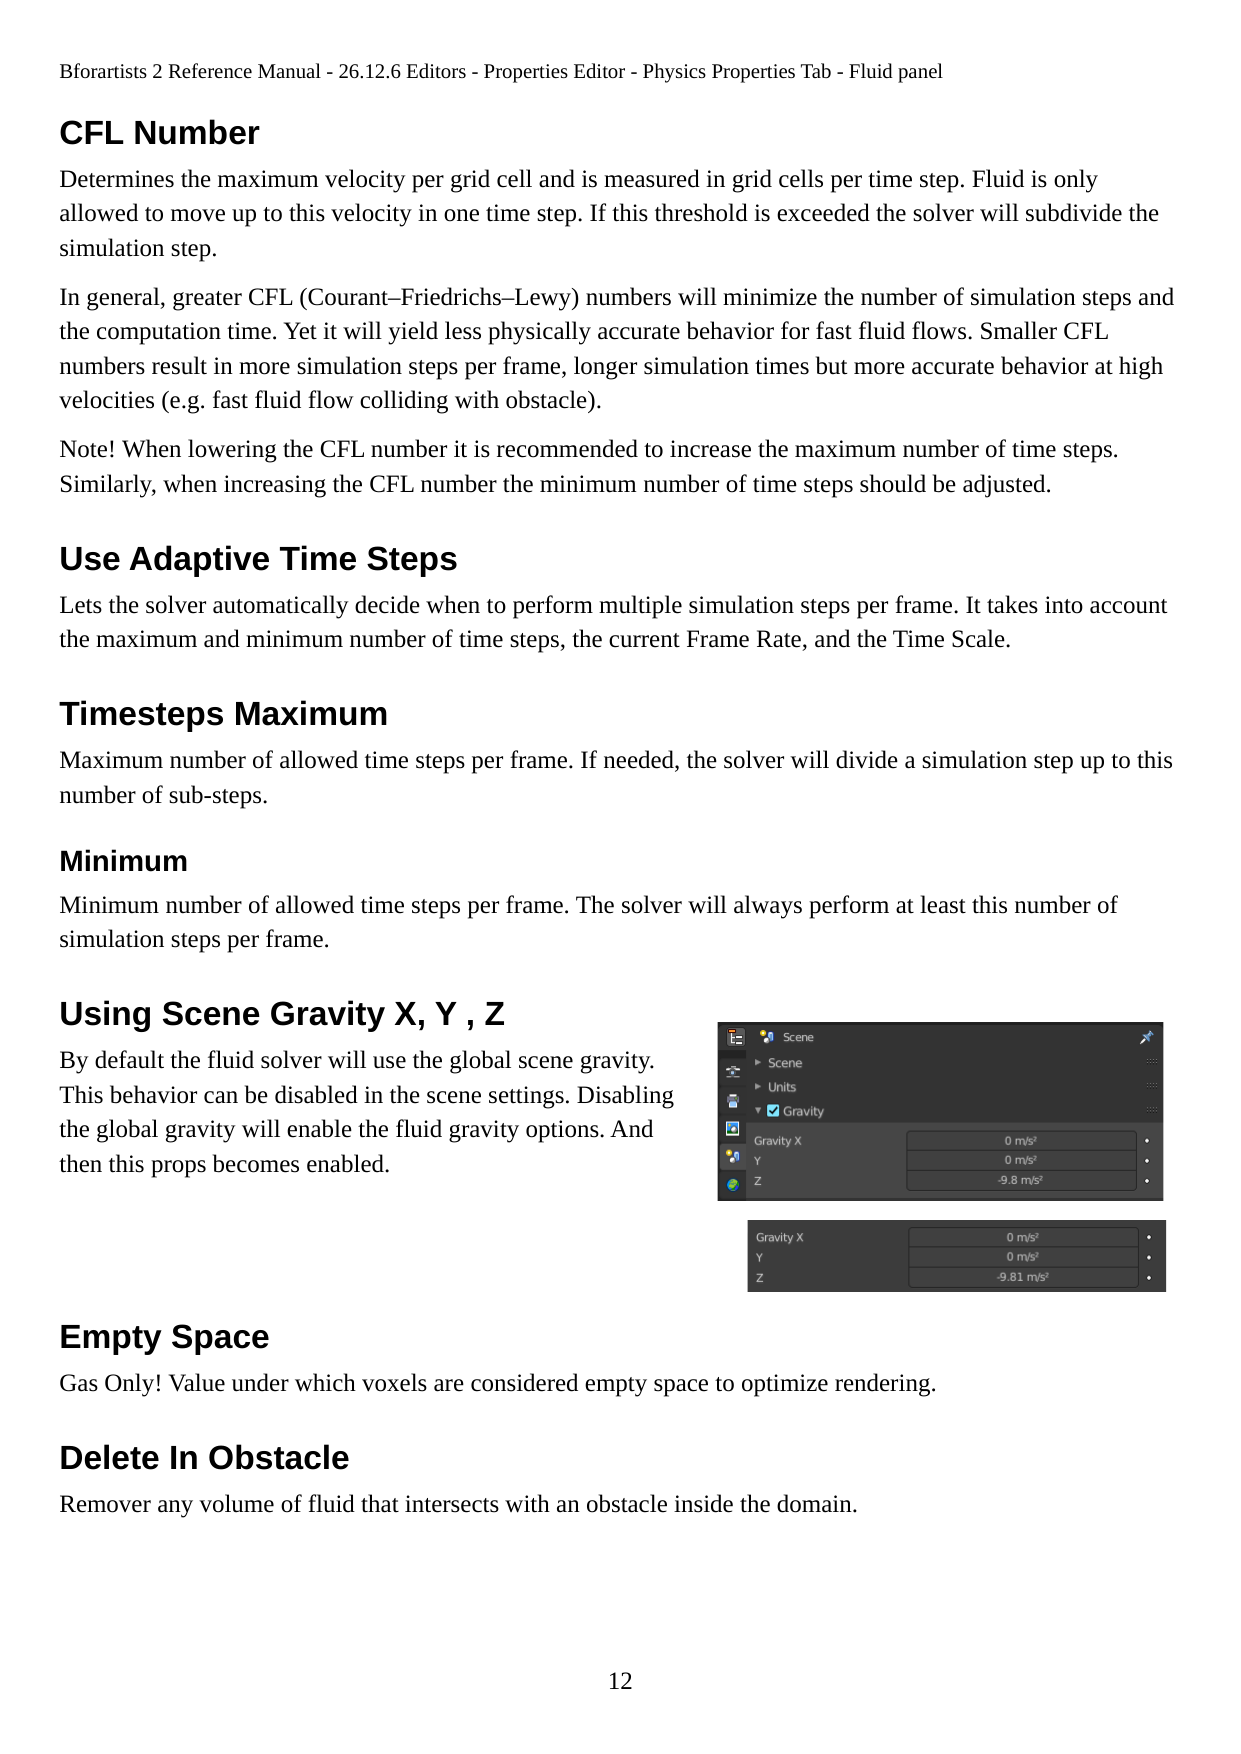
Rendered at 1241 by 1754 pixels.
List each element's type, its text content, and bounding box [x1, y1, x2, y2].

text Lets the solver automatically decide when to perform multiple simulation steps per frame. It takes into account the maximum and minimum number of time steps, the current Frame Rate, and the Time Scale. [59, 590, 1181, 653]
text Remover any volume of fluid that intersects with an obstacle inside the domain. [59, 1489, 1181, 1518]
text Minimum number of allowed time steps per frame. The solver will always perform at least this number of simulation steps per frame. [59, 890, 1181, 953]
text In general, greater CFL (Courant–Friedrichs–Lewy) numbers will minimize the number of simulation steps and the computation time. Yet it will yield less physically accurate behavior for fast fluid flows. Smaller CFL numbers result in more simulation steps per frame, longer simulation times but more accurate behavior at high velocities (e.g. fast fluid flow colliding with obstacle). [59, 282, 1181, 414]
subtitle Use Adaptive Time Steps [59, 539, 1181, 577]
picture [717, 1022, 1164, 1201]
subtitle CFL Number [59, 113, 1181, 151]
text Determines the maximum velocity per grid cell and is measured in grid cells per time step. Fluid is only allowed to move up to this velocity in one time step. If this threshold is exceeded the solver will subdivide the simulation step. [59, 164, 1181, 261]
subtitle Delete In Obstacle [59, 1438, 1181, 1476]
subtitle Using Scene Gravity X, Y , Z [59, 994, 1181, 1033]
text Gas Only! Value under which voxels are considered empty space to optimize rendering. [59, 1368, 1181, 1397]
picture [747, 1220, 1167, 1292]
subtitle Timesteps Maximum [59, 694, 1181, 733]
text Maximum number of allowed time steps per frame. If needed, the solver will divide a simulation step up to this number of sub-steps. [59, 745, 1181, 808]
subtitle Empty Space [59, 1317, 1181, 1355]
text By default the fluid solver will use the global scene gravity. This behavior can be disabled in the scene settings. Disabling the global gravity will enable the fluid gravity options. And then this props becomes enabled. [59, 1045, 717, 1177]
text Note! When lowering the CFL number it is recommended to increase the maximum number of time steps. Similarly, when increasing the CFL number the minimum number of time steps should be adjusted. [59, 434, 1181, 497]
subtitle Minimum [59, 843, 1181, 877]
